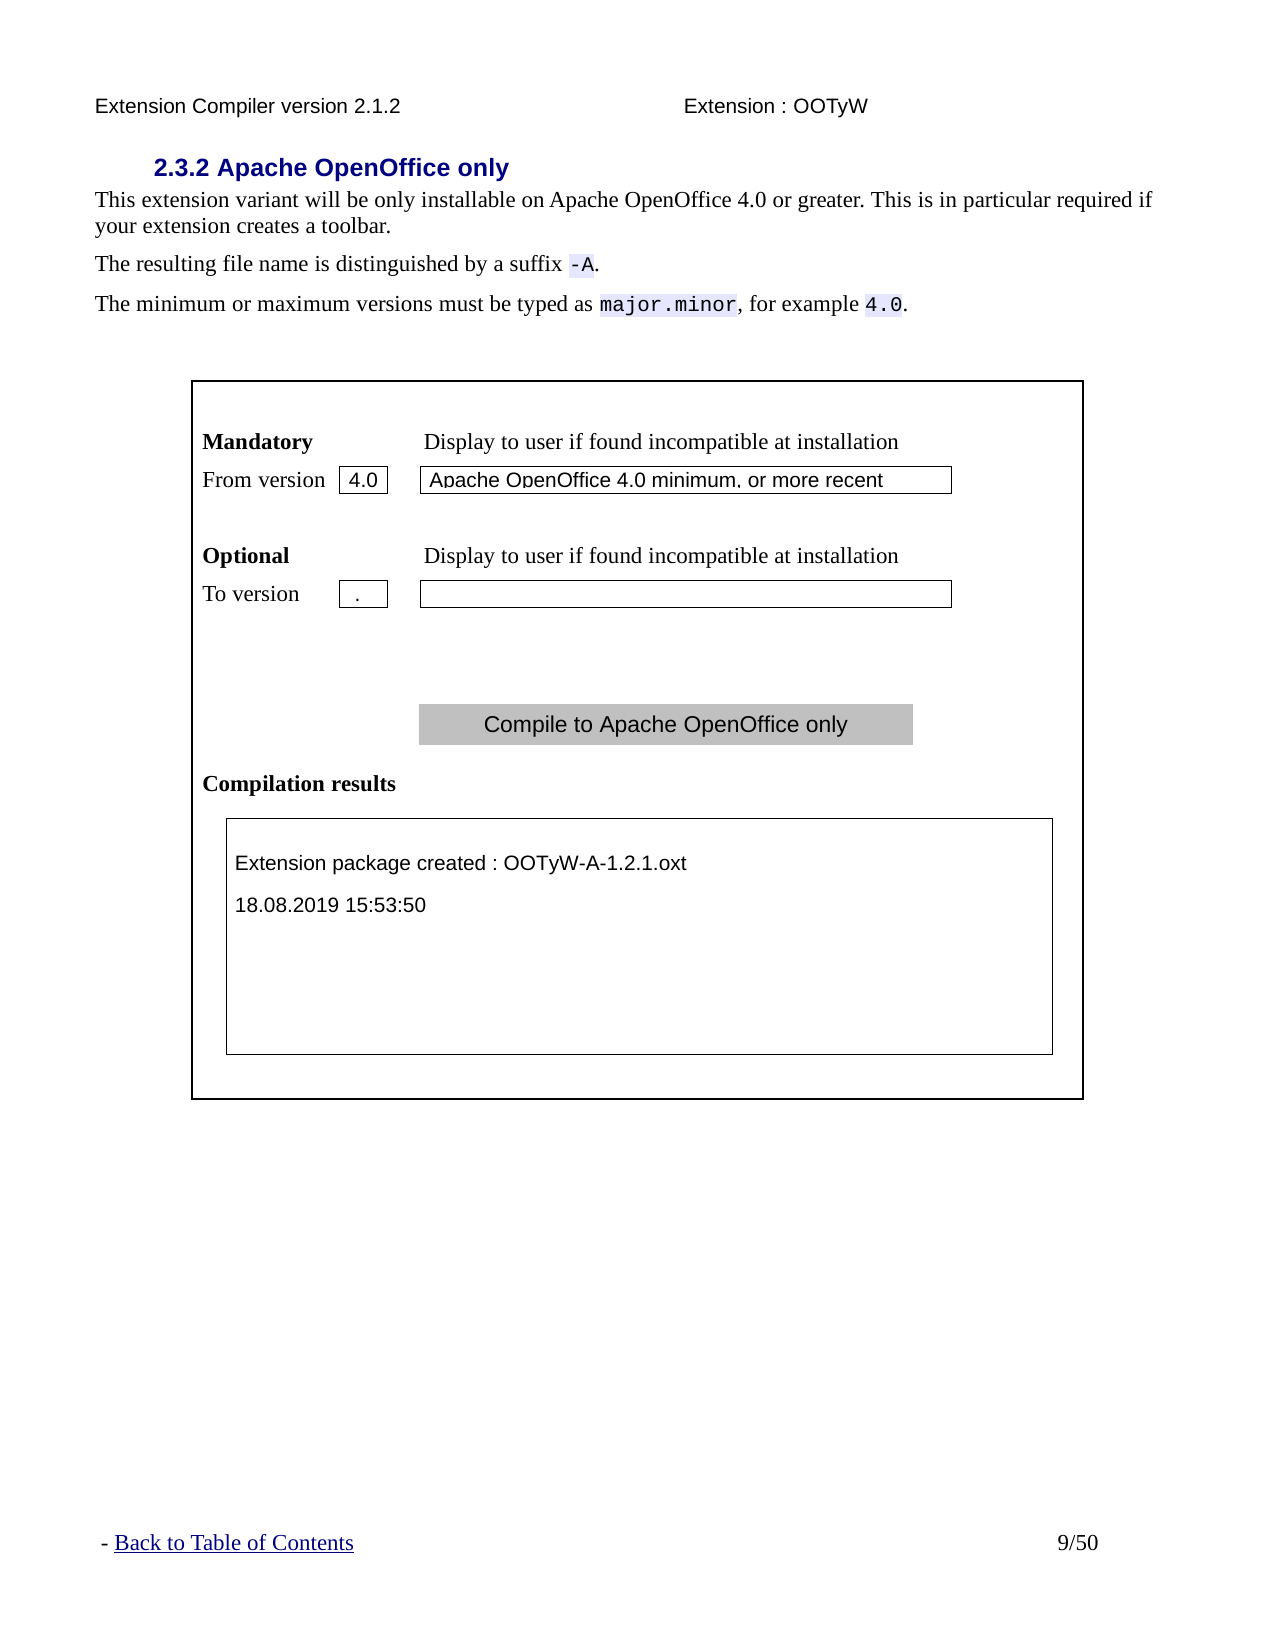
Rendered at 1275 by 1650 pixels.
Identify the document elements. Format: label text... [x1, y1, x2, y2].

text Mandatory Display to user if found incompatible at installation [202, 429, 1073, 454]
text Compilation results [202, 771, 1073, 796]
text The minimum or maximum versions must be typed as major.minor, for example 4.0. [94, 290, 1181, 317]
text [388, 581, 420, 606]
text [952, 467, 1073, 492]
text From version [202, 467, 339, 492]
text Optional Display to user if found incompatible at installation [202, 543, 1073, 568]
text [388, 467, 420, 492]
subtitle Apache OpenOffice only [153, 153, 1181, 181]
text [952, 581, 1073, 606]
text This extension variant will be only installable on Apache OpenOffice 4.0 or greater. This is in particular required if your extension creates a toolbar. [94, 187, 1181, 238]
text To version [202, 581, 339, 606]
text The resulting file name is distinguished by a suffix -A. [94, 251, 1181, 278]
